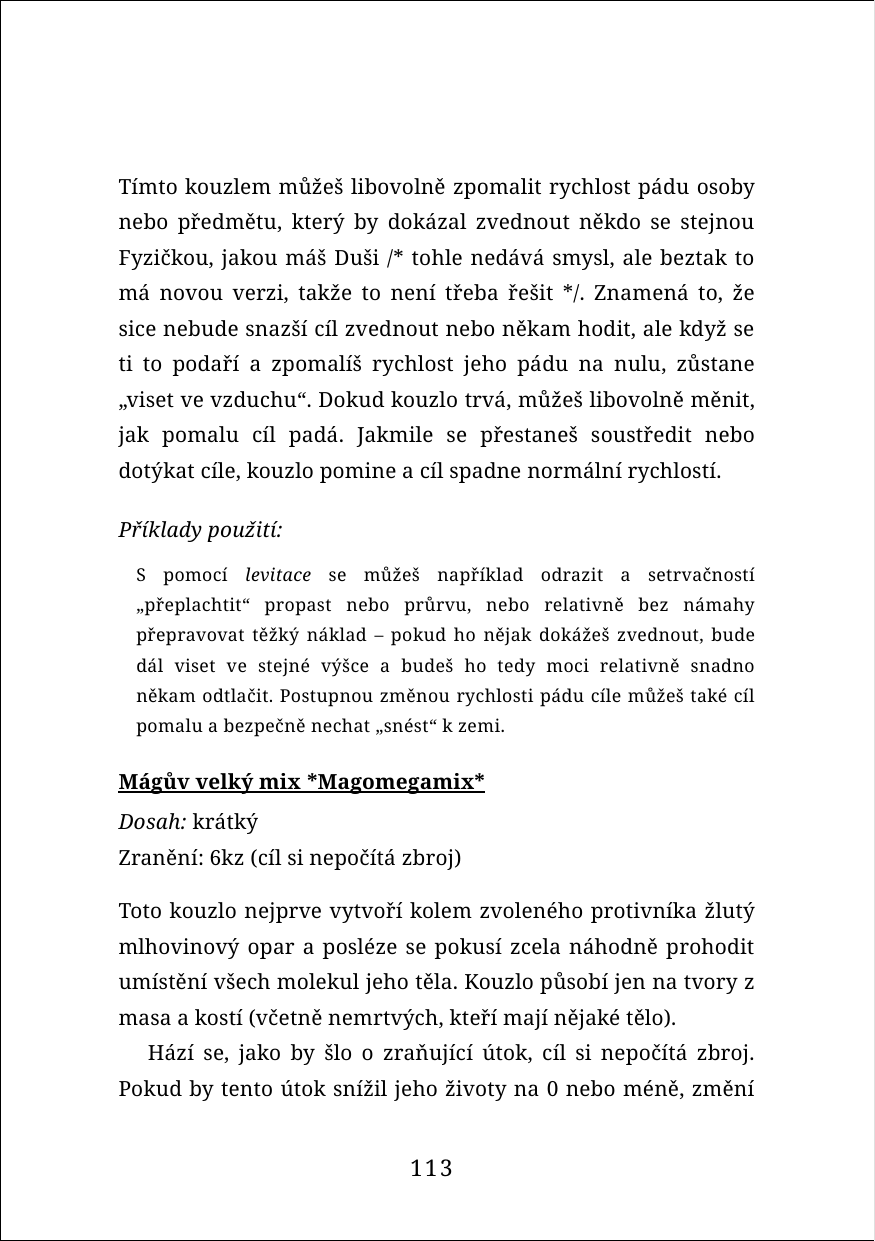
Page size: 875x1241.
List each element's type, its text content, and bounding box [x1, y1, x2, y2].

subtitle Mágův velký mix *Magomegamix* [118, 767, 756, 796]
text Toto kouzlo nejprve vytvoří kolem zvoleného protivníka žlutý mlhovinový opar a posléze se pokusí zcela náhodně prohodit umístění všech molekul jeho těla. Kouzlo působí jen na tvory z masa a kostí (včetně nemrtvých, kteří mají nějaké tělo). Hází se, jako by šlo o zraňující útok, cíl si nepočítá zbroj. Pokud by tento útok snížil jeho životy na 0 nebo méně, změní [118, 896, 756, 1102]
text S pomocí levitace se můžeš například odrazit a setrvačností „přeplachtit“ propast nebo průrvu, nebo relativně bez námahy přepravovat těžký náklad – pokud ho nějak dokážeš zvednout, bude dál viset ve stejné výšce a budeš ho tedy moci relativně snadno někam odtlačit. Postupnou změnou rychlosti pádu cíle můžeš také cíl pomalu a bezpečně nechat „snést“ k zemi. [136, 562, 756, 738]
text Příklady použití: [118, 515, 756, 543]
text Tímto kouzlem můžeš libovolně zpomalit rychlost pádu osoby nebo předmětu, který by dokázal zvednout někdo se stejnou Fyzičkou, jakou máš Duši /* tohle nedává smysl, ale beztak to má novou verzi, takže to není třeba řešit */. Znamená to, že sice nebude snazší cíl zvednout nebo někam hodit, ale když se ti to podaří a zpomalíš rychlost jeho pádu na nulu, zůstane „viset ve vzduchu“. Dokud kouzlo trvá, můžeš libovolně měnit, jak pomalu cíl padá. Jakmile se přestaneš soustředit nebo dotýkat cíle, kouzlo pomine a cíl spadne normální rychlostí. [118, 172, 756, 484]
text Dosah: krátký Zranění: 6kz (cíl si nepočítá zbroj) [118, 807, 756, 871]
